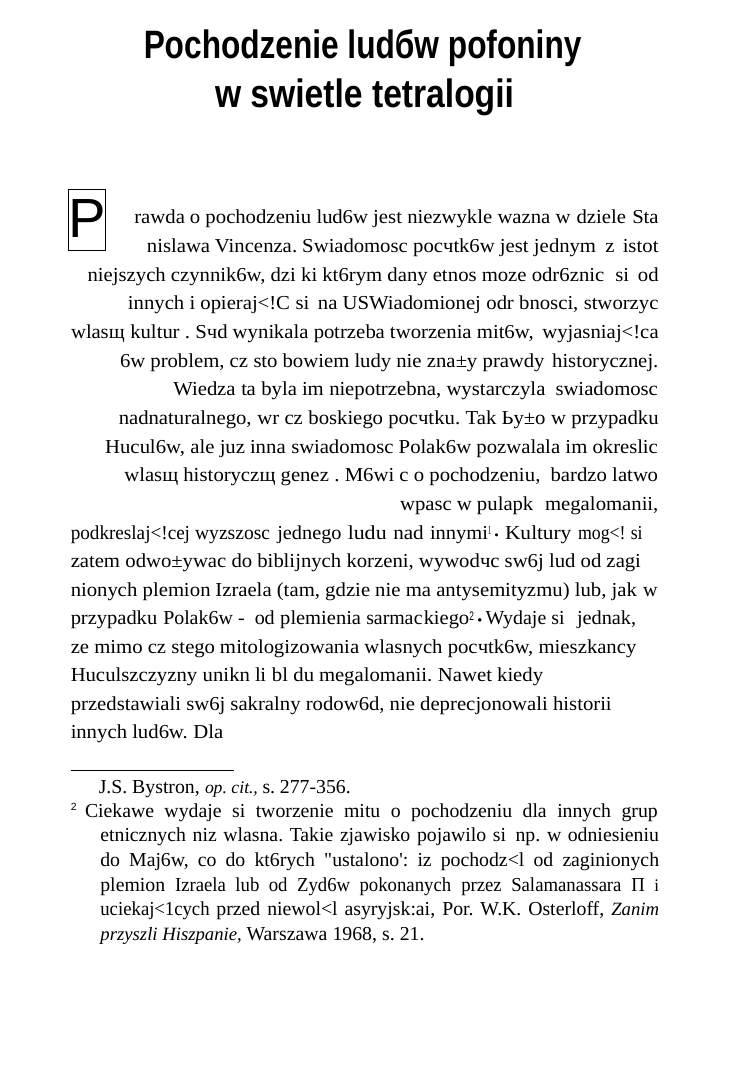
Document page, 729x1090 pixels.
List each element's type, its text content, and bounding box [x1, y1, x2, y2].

text J.S. Bystron, ор. cit., s. 277-356. [98, 769, 670, 797]
text 2 Ciekawe wydaje si tworzenie mitu о pochodzeniu dla innych grup etnicznych niz wlasna. Takie zjawisko pojawilo si np. w odniesieniu do Maj6w, со do kt6rych "ustalono': iz pochodz<l od zaginionych plemion Izraela lub od Zyd6w pokonanych przez Salamanassara П і uciekaj<1cych przed niewol<l asyryjsk:ai, Por. W.K. Osterloff, Zanim przyszli Hiszpanie, Warszawa 1968, s. 21. [71, 799, 659, 944]
text podkreslaj<!cej wyzszosc jednego ludu nad innymi1 • Kultury mog<! si zatem odwo±ywac do biblijnych korzeni, wywodчc sw6j lud od zagi­ nionych plemion Izraela (tam, gdzie nie ma antysemityzmu) lub, jak w przypadku Polak6w - od plemienia sarmackiego2 • Wydaje si jednak, ze mimo cz stego mitologizowania wlasnych pocчtk6w, mieszkancy Huculszczyzny unikn li bl du megalomanii. Nawet kiedy przedstawiali sw6j sakralny rodow6d, nie deprecjonowali historii innych lud6w. Dla [71, 521, 658, 743]
subtitle Pochodzenie ludбw pofoniny w swietle tetralogii [143, 21, 584, 116]
text P [69, 190, 105, 250]
text rawda о pochodzeniu lud6w jest niezwykle wazna w dziele Sta­ nislawa Vincenza. Swiadomosc pocчtk6w jest jednym z istot­ niejszych czynnik6w, dzi ki kt6rym dany etnos moze odr6znic si od innych і opieraj<!C si na USWiadomionej odr bnosci, stworzyc wlasщ kultur . Sчd wynikala potrzeba tworzenia mit6w, wyjasniaj<!ca 6w problem, cz sto bowiem ludy nie zna±y prawdy historycznej. Wiedza ta byla im niepotrzebna, wystarczyla swiadomosc nadnaturalnego, wr cz boskiego pocчtku. Tak Ьу±о w przypadku Hucul6w, ale juz inna swiadomosc Polak6w pozwalala im okreslic wlasщ historyczщ genez . M6wi c о pochodzeniu, bardzo latwo wpasc w pulapk megalomanii, [70, 205, 658, 515]
